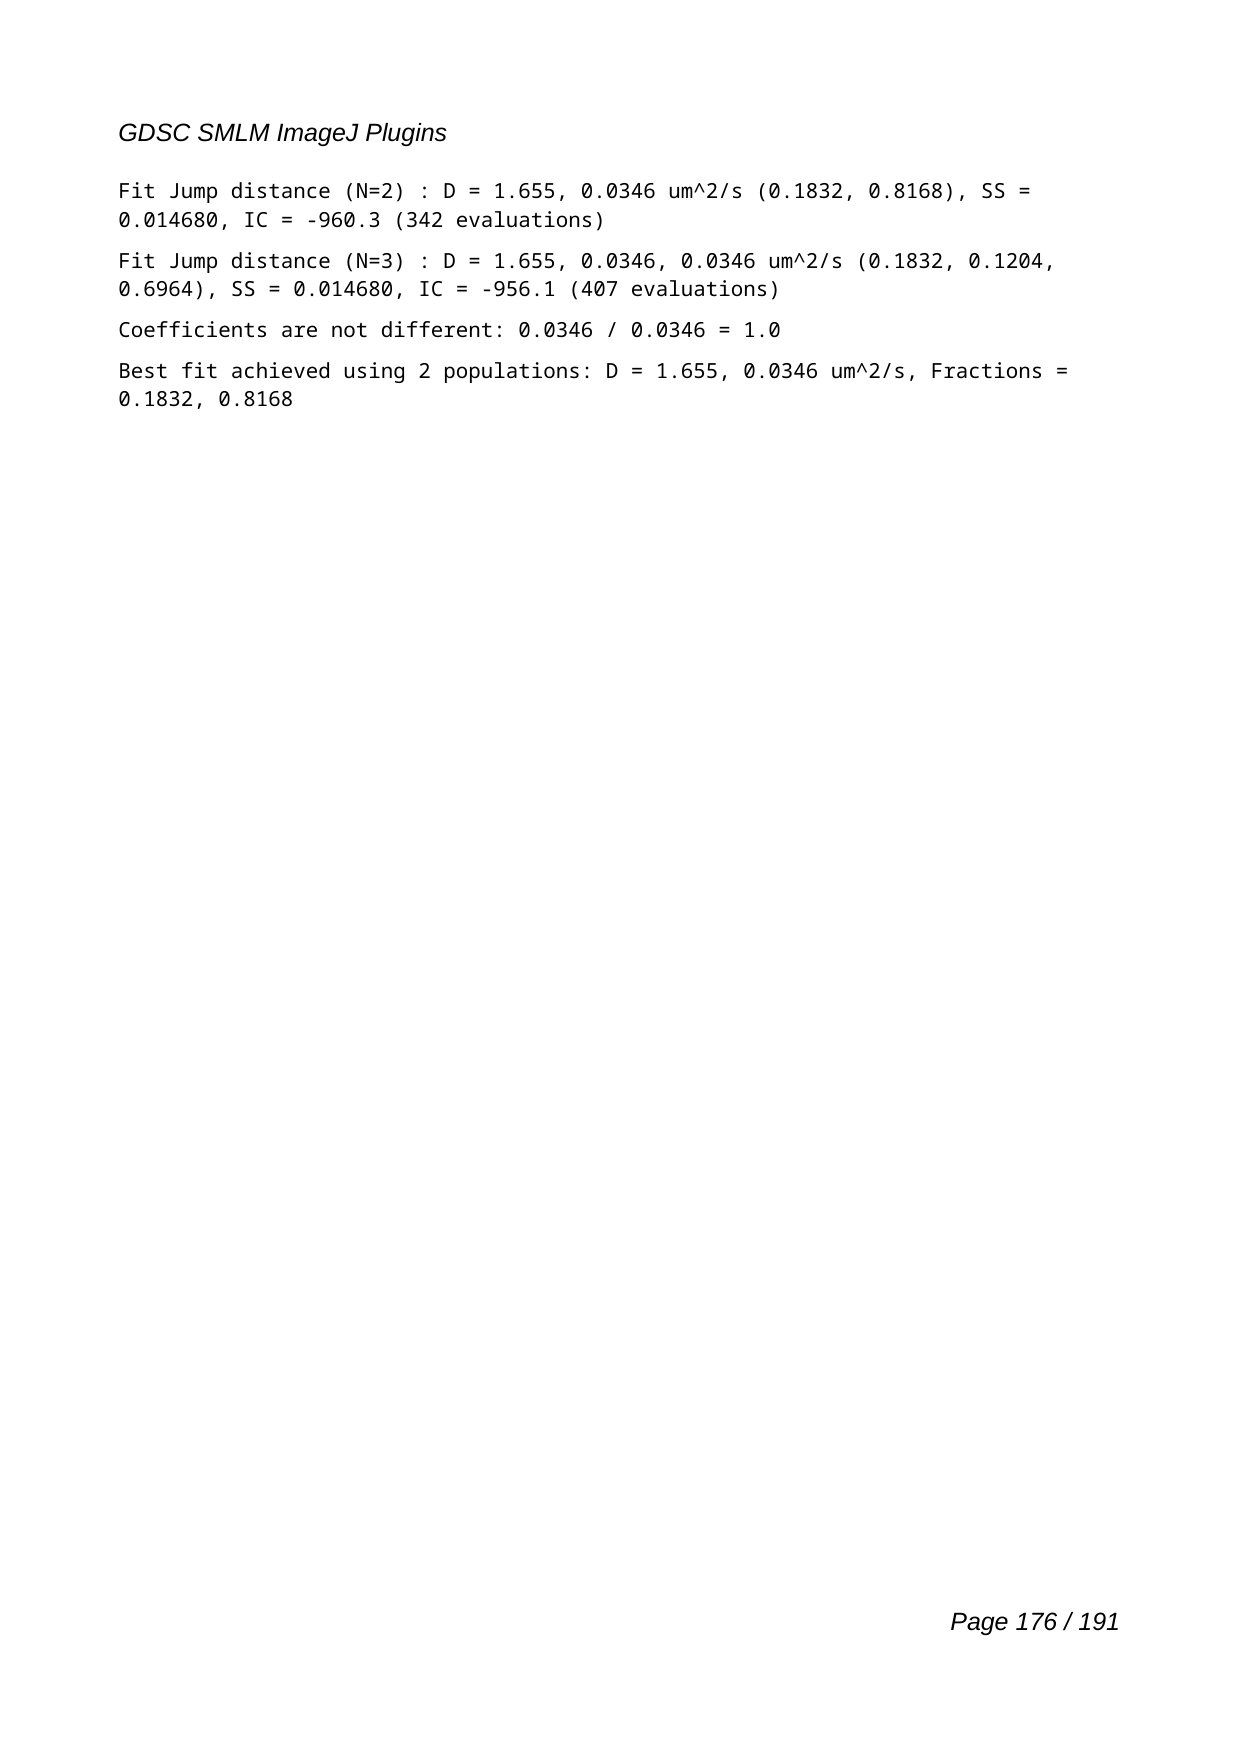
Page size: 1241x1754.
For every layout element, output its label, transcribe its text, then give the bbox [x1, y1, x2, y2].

text Best fit achieved using 2 populations: D = 1.655, 0.0346 um^2/s, Fractions = 0.1832, 0.8168 [118, 356, 1122, 413]
text Fit Jump distance (N=2) : D = 1.655, 0.0346 um^2/s (0.1832, 0.8168), SS = 0.014680, IC = -960.3 (342 evaluations) [118, 176, 1122, 233]
text Fit Jump distance (N=3) : D = 1.655, 0.0346, 0.0346 um^2/s (0.1832, 0.1204, 0.6964), SS = 0.014680, IC = -956.1 (407 evaluations) [118, 246, 1122, 303]
text Coefficients are not different: 0.0346 / 0.0346 = 1.0 [118, 315, 1122, 343]
